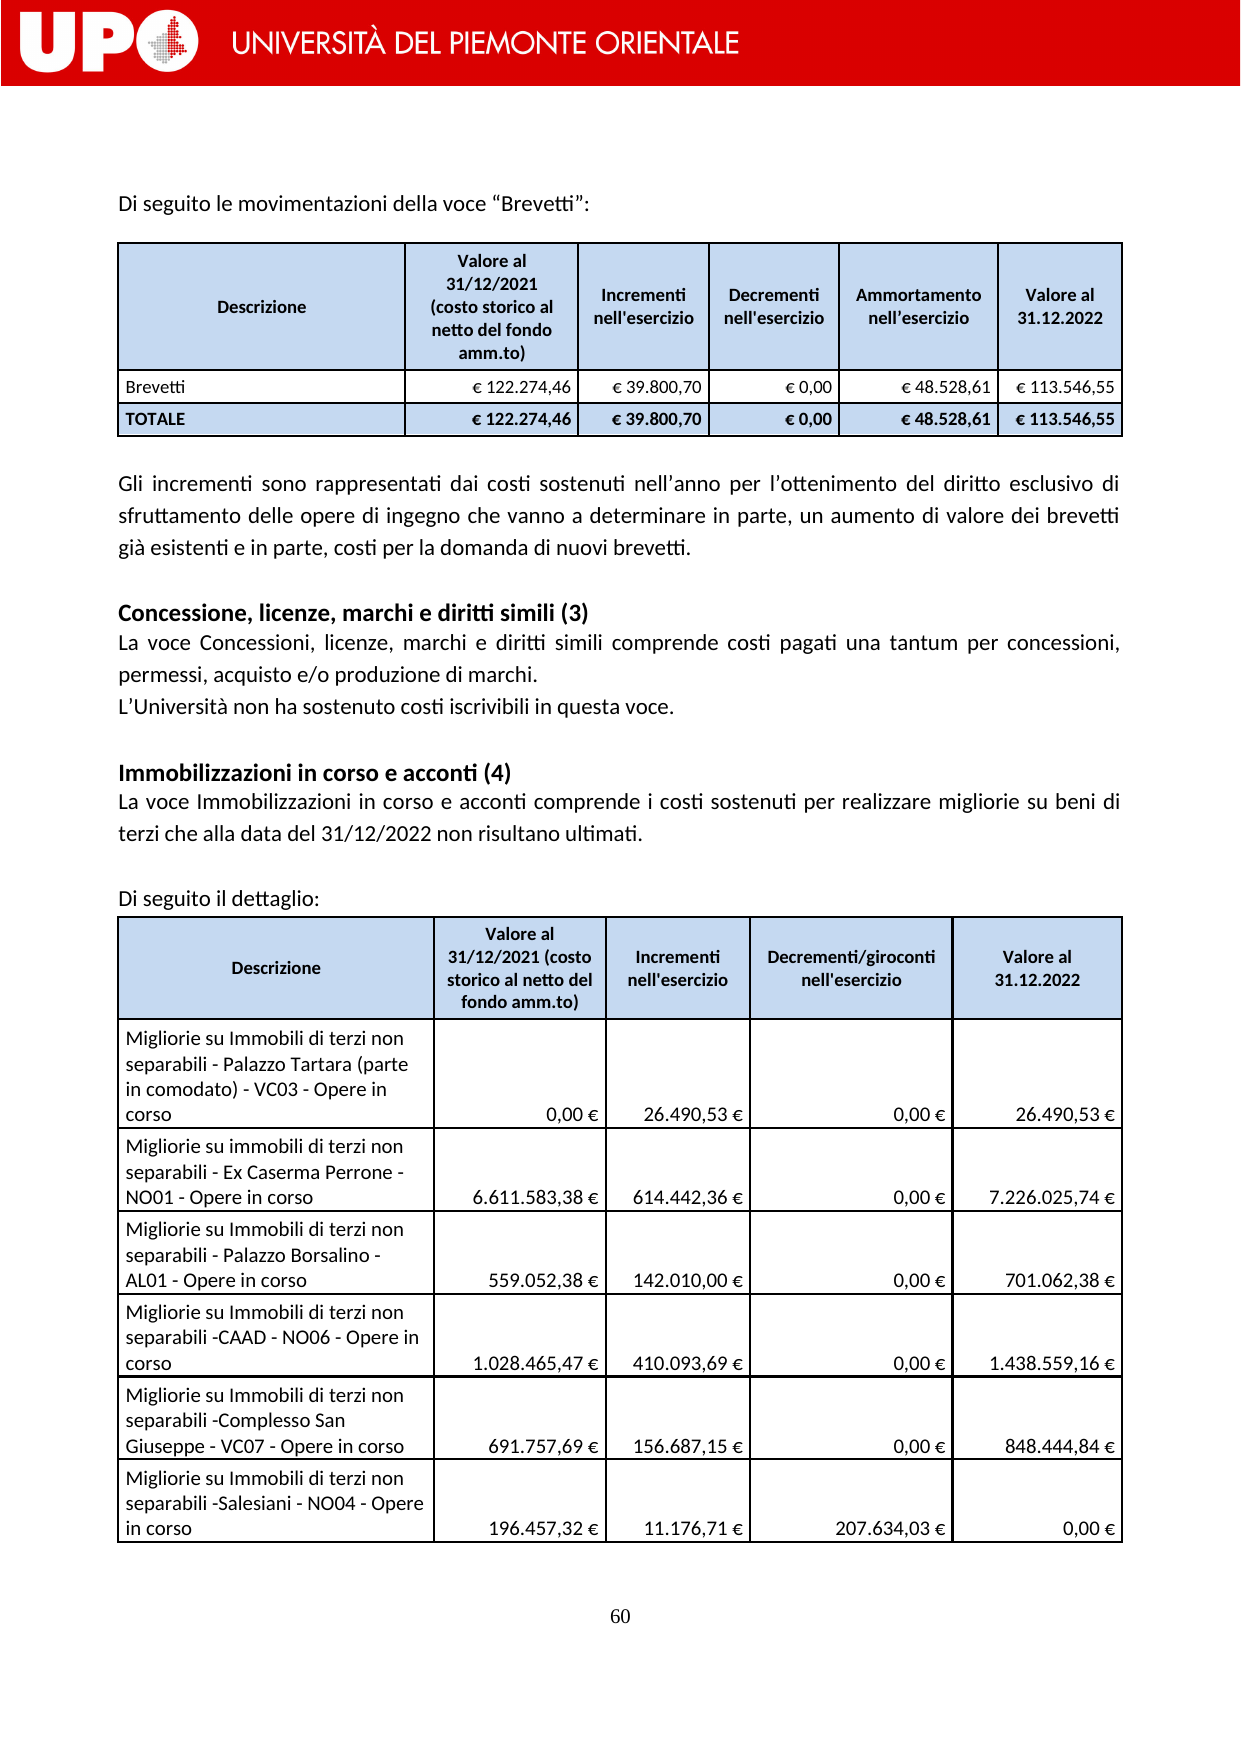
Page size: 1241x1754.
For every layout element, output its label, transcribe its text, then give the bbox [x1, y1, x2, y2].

table_cell 7.226.025,74 € [954, 1129, 1121, 1210]
table_header Incrementi nell'esercizio [607, 918, 749, 1018]
text Gli incrementi sono rappresentati dai costi sostenuti nell’anno per l’ottenimento del diritto esclusivo di sfruttamento delle opere di ingegno che vanno a determinare in parte, un aumento di valore dei brevetti già esistenti e in parte, costi per la domanda di nuovi brevetti. [118, 469, 1122, 561]
table_cell 848.444,84 € [954, 1378, 1121, 1458]
table_header Decrementi nell'esercizio [710, 244, 838, 369]
table_cell Brevetti [119, 371, 404, 402]
table_cell 11.176,71 € [607, 1460, 749, 1541]
table_cell 196.457,32 € [435, 1460, 605, 1541]
text La voce Concessioni, licenze, marchi e diritti simili comprende costi pagati una tantum per concessioni, permessi, acquisto e/o produzione di marchi. [118, 628, 1122, 688]
text L’Università non ha sostenuto costi iscrivibili in questa voce. [118, 692, 1122, 720]
table_cell Migliorie su immobili di terzi non separabili - Ex Caserma Perrone - NO01 - Opere in corso [119, 1129, 433, 1210]
table_cell Migliorie su Immobili di terzi non separabili - Palazzo Tartara (parte in comodato) - VC03 - Opere in corso [119, 1020, 433, 1127]
table_cell 691.757,69 € [435, 1378, 605, 1458]
table_cell 0,00 € [751, 1020, 951, 1127]
table_cell 0,00 € [435, 1020, 605, 1127]
table_header Decrementi/giroconti nell'esercizio [751, 918, 951, 1018]
table_cell € 48.528,61 [840, 371, 997, 402]
table_cell € 39.800,70 [579, 371, 708, 402]
table_header Valore al 31/12/2021 (costo storico al netto del fondo amm.to) [435, 918, 605, 1018]
table_cell Migliorie su Immobili di terzi non separabili -CAAD - NO06 - Opere in corso [119, 1295, 433, 1375]
table_cell € 122.274,46 [406, 371, 577, 402]
table_cell TOTALE [119, 404, 404, 434]
text Di seguito le movimentazioni della voce “Brevetti”: [118, 189, 1122, 217]
table_cell 614.442,36 € [607, 1129, 749, 1210]
text Di seguito il dettaglio: [118, 884, 1122, 912]
table_cell € 0,00 [710, 404, 838, 434]
table_cell € 48.528,61 [840, 404, 997, 434]
table_cell 0,00 € [954, 1460, 1121, 1541]
table_cell 207.634,03 € [751, 1460, 951, 1541]
table_cell 0,00 € [751, 1212, 951, 1293]
table_cell € 113.546,55 [999, 404, 1121, 434]
table_cell 0,00 € [751, 1295, 951, 1375]
table_cell 26.490,53 € [954, 1020, 1121, 1127]
table_cell Migliorie su Immobili di terzi non separabili -Complesso San Giuseppe - VC07 - Opere in corso [119, 1378, 433, 1458]
table_cell 410.093,69 € [607, 1295, 749, 1375]
table_header Incrementi nell'esercizio [579, 244, 708, 369]
table_cell 701.062,38 € [954, 1212, 1121, 1293]
text Immobilizzazioni in corso e acconti (4) [118, 757, 1122, 787]
table_cell Migliorie su Immobili di terzi non separabili -Salesiani - NO04 - Opere in corso [119, 1460, 433, 1541]
table_cell 156.687,15 € [607, 1378, 749, 1458]
table_header Valore al 31.12.2022 [954, 918, 1121, 1018]
table_header Ammortamento nell’esercizio [840, 244, 997, 369]
table_cell 0,00 € [751, 1129, 951, 1210]
table_cell 6.611.583,38 € [435, 1129, 605, 1210]
text La voce Immobilizzazioni in corso e acconti comprende i costi sostenuti per realizzare migliorie su beni di terzi che alla data del 31/12/2022 non risultano ultimati. [118, 787, 1122, 847]
table_cell € 0,00 [710, 371, 838, 402]
table_cell 0,00 € [751, 1378, 951, 1458]
table_header Descrizione [119, 244, 404, 369]
table_header Valore al 31/12/2021 (costo storico al netto del fondo amm.to) [406, 244, 577, 369]
table_header Valore al 31.12.2022 [999, 244, 1121, 369]
table_header Descrizione [119, 918, 433, 1018]
table_cell 559.052,38 € [435, 1212, 605, 1293]
table_cell € 113.546,55 [999, 371, 1121, 402]
table_cell Migliorie su Immobili di terzi non separabili - Palazzo Borsalino - AL01 - Opere in corso [119, 1212, 433, 1293]
table_cell € 39.800,70 [579, 404, 708, 434]
table_cell 142.010,00 € [607, 1212, 749, 1293]
table_cell € 122.274,46 [406, 404, 577, 434]
table_cell 1.438.559,16 € [954, 1295, 1121, 1375]
table_cell 26.490,53 € [607, 1020, 749, 1127]
text Concessione, licenze, marchi e diritti simili (3) [118, 597, 1122, 628]
table_cell 1.028.465,47 € [435, 1295, 605, 1375]
